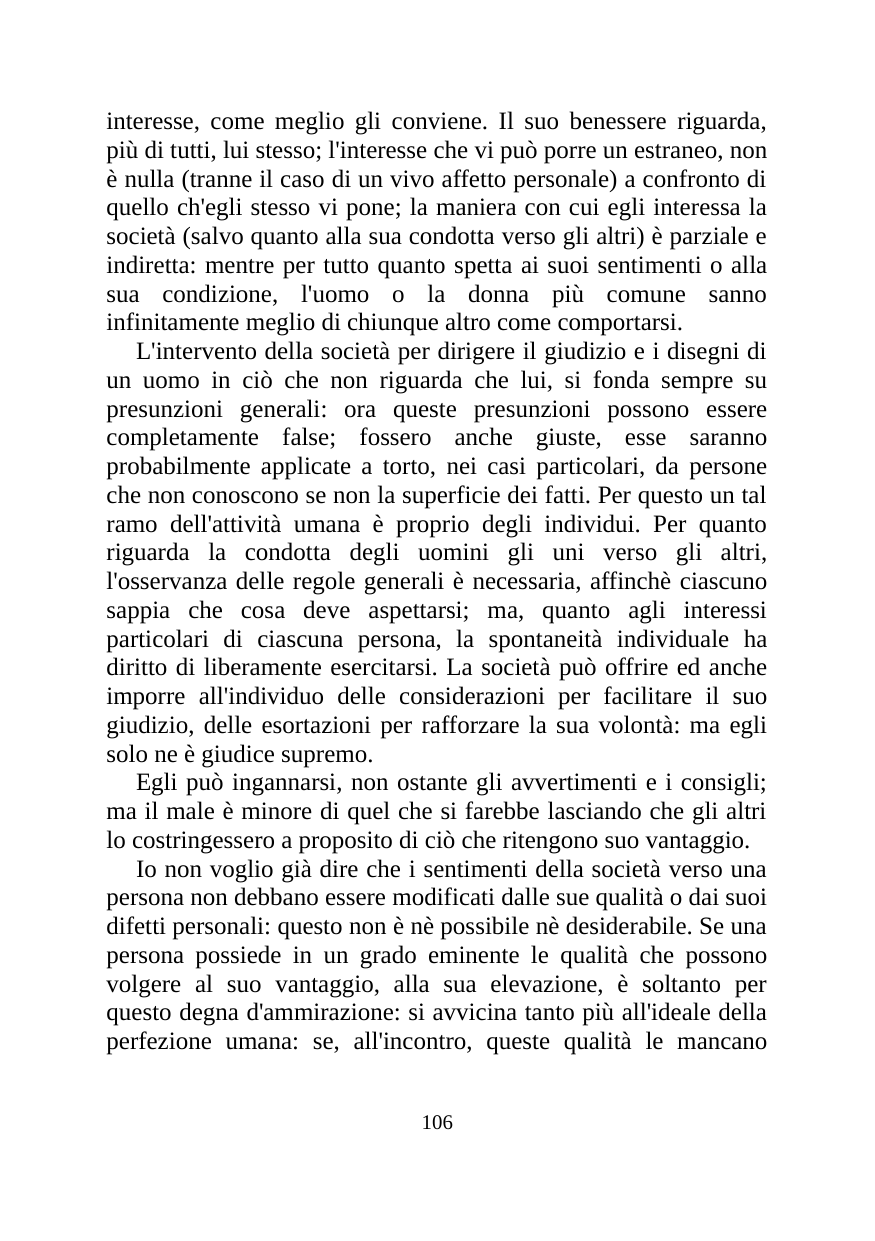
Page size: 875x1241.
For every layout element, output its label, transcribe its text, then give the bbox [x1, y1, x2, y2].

text Egli può ingannarsi, non ostante gli avvertimenti e i consigli; ma il male è minore di quel che si farebbe lasciando che gli altri lo costringessero a proposito di ciò che ritengono suo vantaggio. [106, 767, 768, 854]
text L'intervento della società per dirigere il giudizio e i disegni di un uomo in ciò che non riguarda che lui, si fonda sempre su presunzioni generali: ora queste presunzioni possono essere completamente false; fossero anche giuste, esse saranno probabilmente applicate a torto, nei casi particolari, da persone che non conoscono se non la superficie dei fatti. Per questo un tal ramo dell'attività umana è proprio degli individui. Per quanto riguarda la condotta degli uomini gli uni verso gli altri, l'osservanza delle regole generali è necessaria, affinchè ciascuno sappia che cosa deve aspettarsi; ma, quanto agli interessi particolari di ciascuna persona, la spontaneità individuale ha diritto di liberamente esercitarsi. La società può offrire ed anche imporre all'individuo delle considerazioni per facilitare il suo giudizio, delle esortazioni per rafforzare la sua volontà: ma egli solo ne è giudice supremo. [106, 336, 768, 767]
text Io non voglio già dire che i sentimenti della società verso una persona non debbano essere modificati dalle sue qualità o dai suoi difetti personali: questo non è nè possibile nè desiderabile. Se una persona possiede in un grado eminente le qualità che possono volgere al suo vantaggio, alla sua elevazione, è soltanto per questo degna d'ammirazione: si avvicina tanto più all'ideale della perfezione umana: se, all'incontro, queste qualità le mancano [106, 854, 768, 1055]
text interesse, come meglio gli conviene. Il suo benessere riguarda, più di tutti, lui stesso; l'interesse che vi può porre un estraneo, non è nulla (tranne il caso di un vivo affetto personale) a confronto di quello ch'egli stesso vi pone; la maniera con cui egli interessa la società (salvo quanto alla sua condotta verso gli altri) è parziale e indiretta: mentre per tutto quanto spetta ai suoi sentimenti o alla sua condizione, l'uomo o la donna più comune sanno infinitamente meglio di chiunque altro come comportarsi. [106, 106, 768, 336]
